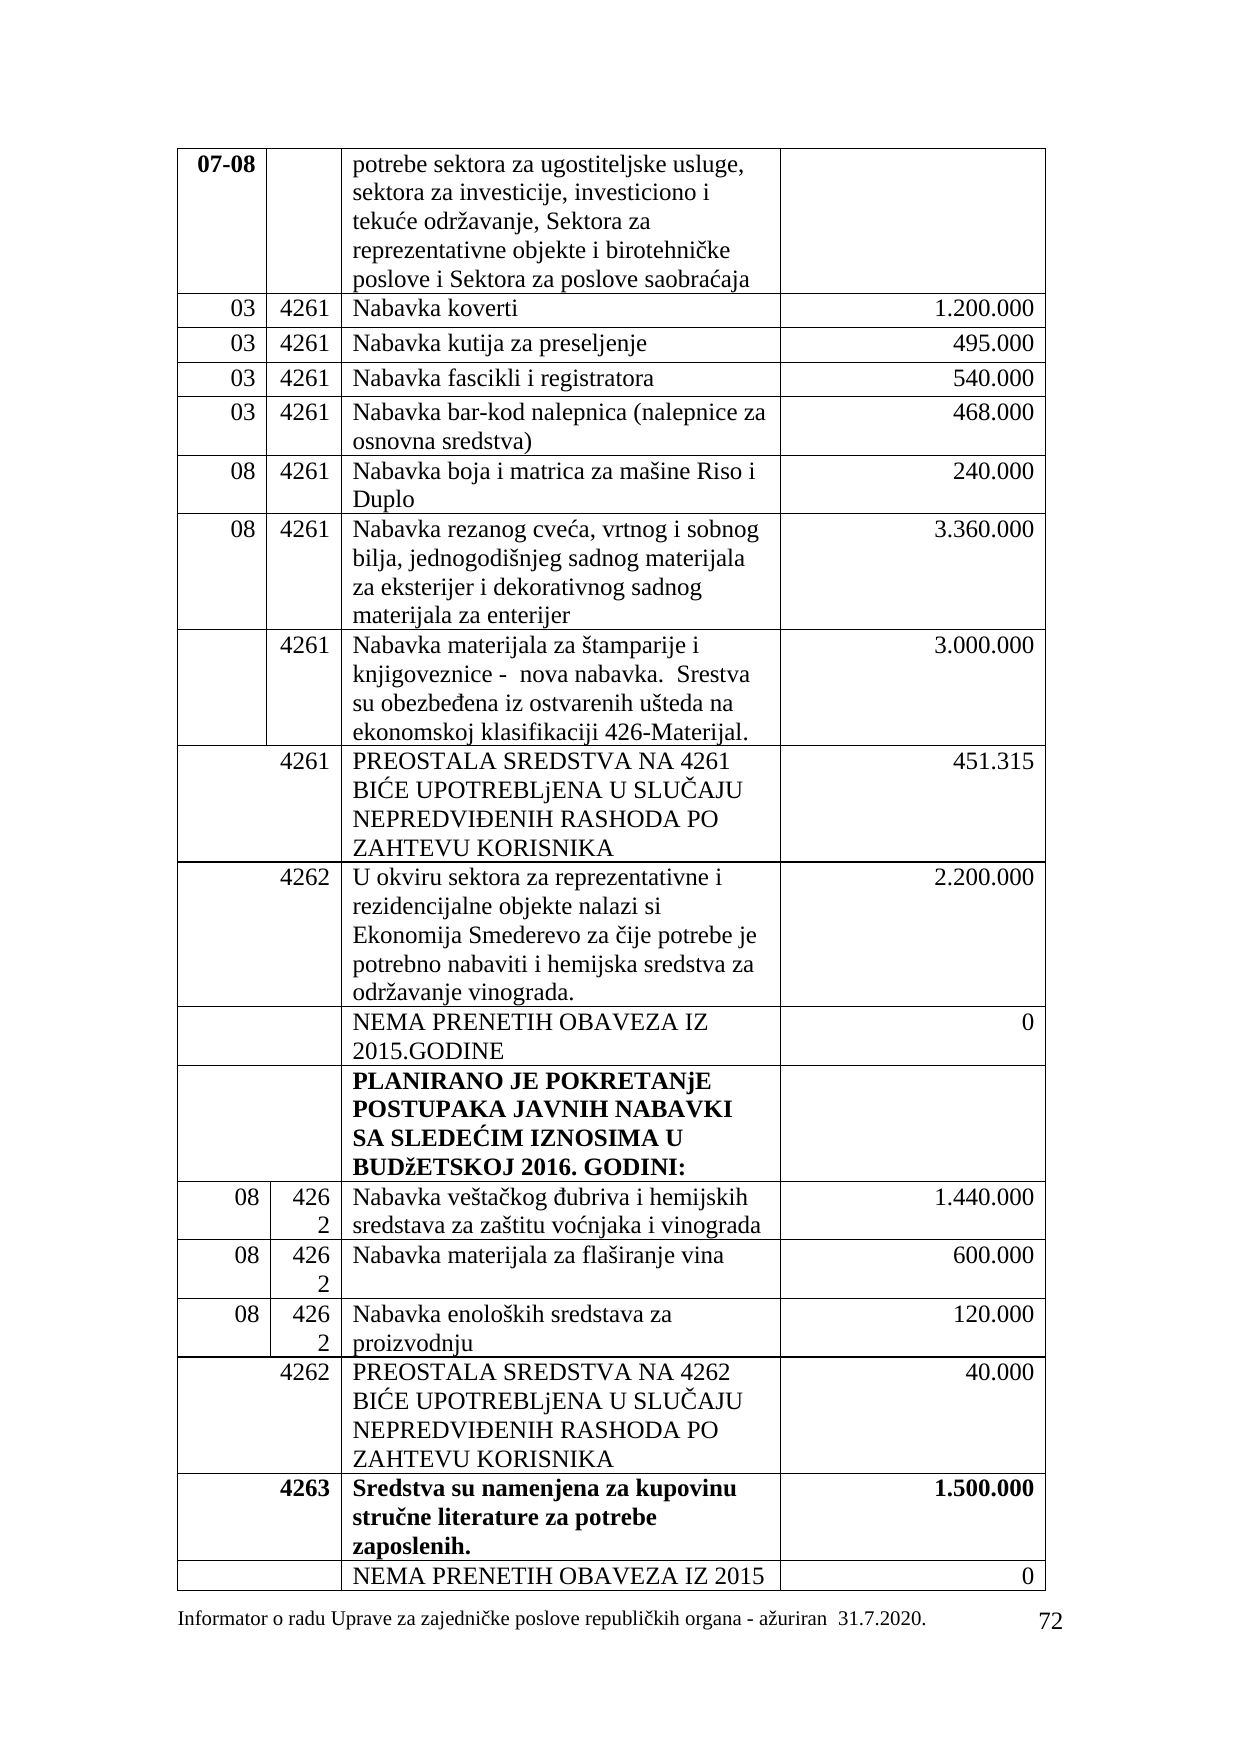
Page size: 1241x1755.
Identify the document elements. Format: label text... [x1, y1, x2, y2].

table_cell Nabavka boja i matrica za mašine Riso i Duplo [342, 456, 780, 513]
table_cell [267, 149, 341, 292]
table_cell U okviru sektora za reprezentativne i rezidencijalne objekte nalazi si Ekonomija Smederevo za čije potrebe je potrebno nabaviti i hemijska sredstva za održavanje vinograda. [342, 863, 780, 1006]
table_cell 0 [781, 1007, 1045, 1065]
table_cell PREOSTALA SREDSTVA NA 4262 BIĆE UPOTREBLjENA U SLUČAJU NEPREDVIĐENIH RASHODA PO ZAHTEVU KORISNIKA [342, 1358, 780, 1472]
table_cell 03 [178, 294, 266, 327]
table_cell 1.500.000 [781, 1474, 1045, 1560]
table_cell Nabavka fascikli i registratora [342, 363, 780, 396]
table_cell Sredstva su namenjena za kupovinu stručne literature za potrebe zaposlenih. [342, 1474, 780, 1560]
table_cell [781, 149, 1045, 292]
table_cell 3.360.000 [781, 514, 1045, 629]
table_cell 451.315 [781, 746, 1045, 861]
table_cell [178, 1066, 341, 1181]
table_cell 08 [178, 1240, 270, 1298]
table_cell Nabavka koverti [342, 294, 780, 327]
table_cell 468.000 [781, 397, 1045, 455]
table_cell 03 [178, 328, 266, 362]
table_cell 4262 [178, 1358, 341, 1472]
table_cell 1.200.000 [781, 294, 1045, 327]
table_cell NEMA PRENETIH OBAVEZA IZ 2015.GODINE [342, 1007, 780, 1065]
table_cell 4261 [178, 746, 341, 861]
table_cell 495.000 [781, 328, 1045, 362]
table_cell 08 [178, 456, 266, 513]
table_cell Nabavka materijala za flaširanje vina [342, 1240, 780, 1298]
table_cell 4262 [178, 863, 341, 1006]
table_cell PLANIRANO JE POKRETANјE POSTUPAKA JAVNIH NABAVKI SA SLEDEĆIM IZNOSIMA U BUDžETSKOJ 2016. GODINI: [342, 1066, 780, 1181]
table_cell 40.000 [781, 1358, 1045, 1472]
table_cell Nabavka kutija za preselјenje [342, 328, 780, 362]
table_cell 08 [178, 514, 266, 629]
table_cell 08 [178, 1299, 270, 1356]
table_cell [178, 1561, 341, 1589]
table_cell 120.000 [781, 1299, 1045, 1356]
table_cell potrebe sektora za ugostitelјske usluge, sektora za investicije, investiciono i tekuće održavanje, Sektora za reprezentativne objekte i birotehničke poslove i Sektora za poslove saobraćaja [342, 149, 780, 292]
table_cell 03 [178, 397, 266, 455]
table_cell 03 [178, 363, 266, 396]
table_cell Nabavka rezanog cveća, vrtnog i sobnog bilјa, jednogodišnjeg sadnog materijala za eksterijer i dekorativnog sadnog materijala za enterijer [342, 514, 780, 629]
table_cell Nabavka bar-kod nalepnica (nalepnice za osnovna sredstva) [342, 397, 780, 455]
table_cell 4262 [271, 1240, 341, 1298]
table_cell Nabavka materijala za štamparije i knjigoveznice - nova nabavka. Srestva su obezbeđena iz ostvarenih ušteda na ekonomskoj klasifikaciji 426-Materijal. [342, 630, 780, 745]
table_cell 4261 [267, 397, 341, 455]
table_cell [178, 630, 266, 745]
table_cell 4262 [271, 1182, 341, 1239]
table_cell Nabavka veštačkog đubriva i hemijskih sredstava za zaštitu voćnjaka i vinograda [342, 1182, 780, 1239]
table_cell 0 [781, 1561, 1045, 1589]
table_cell PREOSTALA SREDSTVA NA 4261 BIĆE UPOTREBLjENA U SLUČAJU NEPREDVIĐENIH RASHODA PO ZAHTEVU KORISNIKA [342, 746, 780, 861]
table_cell 540.000 [781, 363, 1045, 396]
table_cell 4263 [178, 1474, 341, 1560]
table_cell 1.440.000 [781, 1182, 1045, 1239]
table_cell 4261 [267, 363, 341, 396]
table_cell 4262 [271, 1299, 341, 1356]
table_cell 4261 [267, 630, 341, 745]
table_cell 4261 [267, 328, 341, 362]
table_cell [781, 1066, 1045, 1181]
table_cell 08 [178, 1182, 270, 1239]
table_cell [178, 1007, 341, 1065]
table_cell 2.200.000 [781, 863, 1045, 1006]
table_cell 4261 [267, 514, 341, 629]
table_cell 4261 [267, 456, 341, 513]
table_cell 07-08 [178, 149, 266, 292]
table_cell NEMA PRENETIH OBAVEZA IZ 2015 [342, 1561, 780, 1589]
table_cell 600.000 [781, 1240, 1045, 1298]
table_cell 3.000.000 [781, 630, 1045, 745]
table_cell 240.000 [781, 456, 1045, 513]
table_cell 4261 [267, 294, 341, 327]
table_cell Nabavka enoloških sredstava za proizvodnju [342, 1299, 780, 1356]
